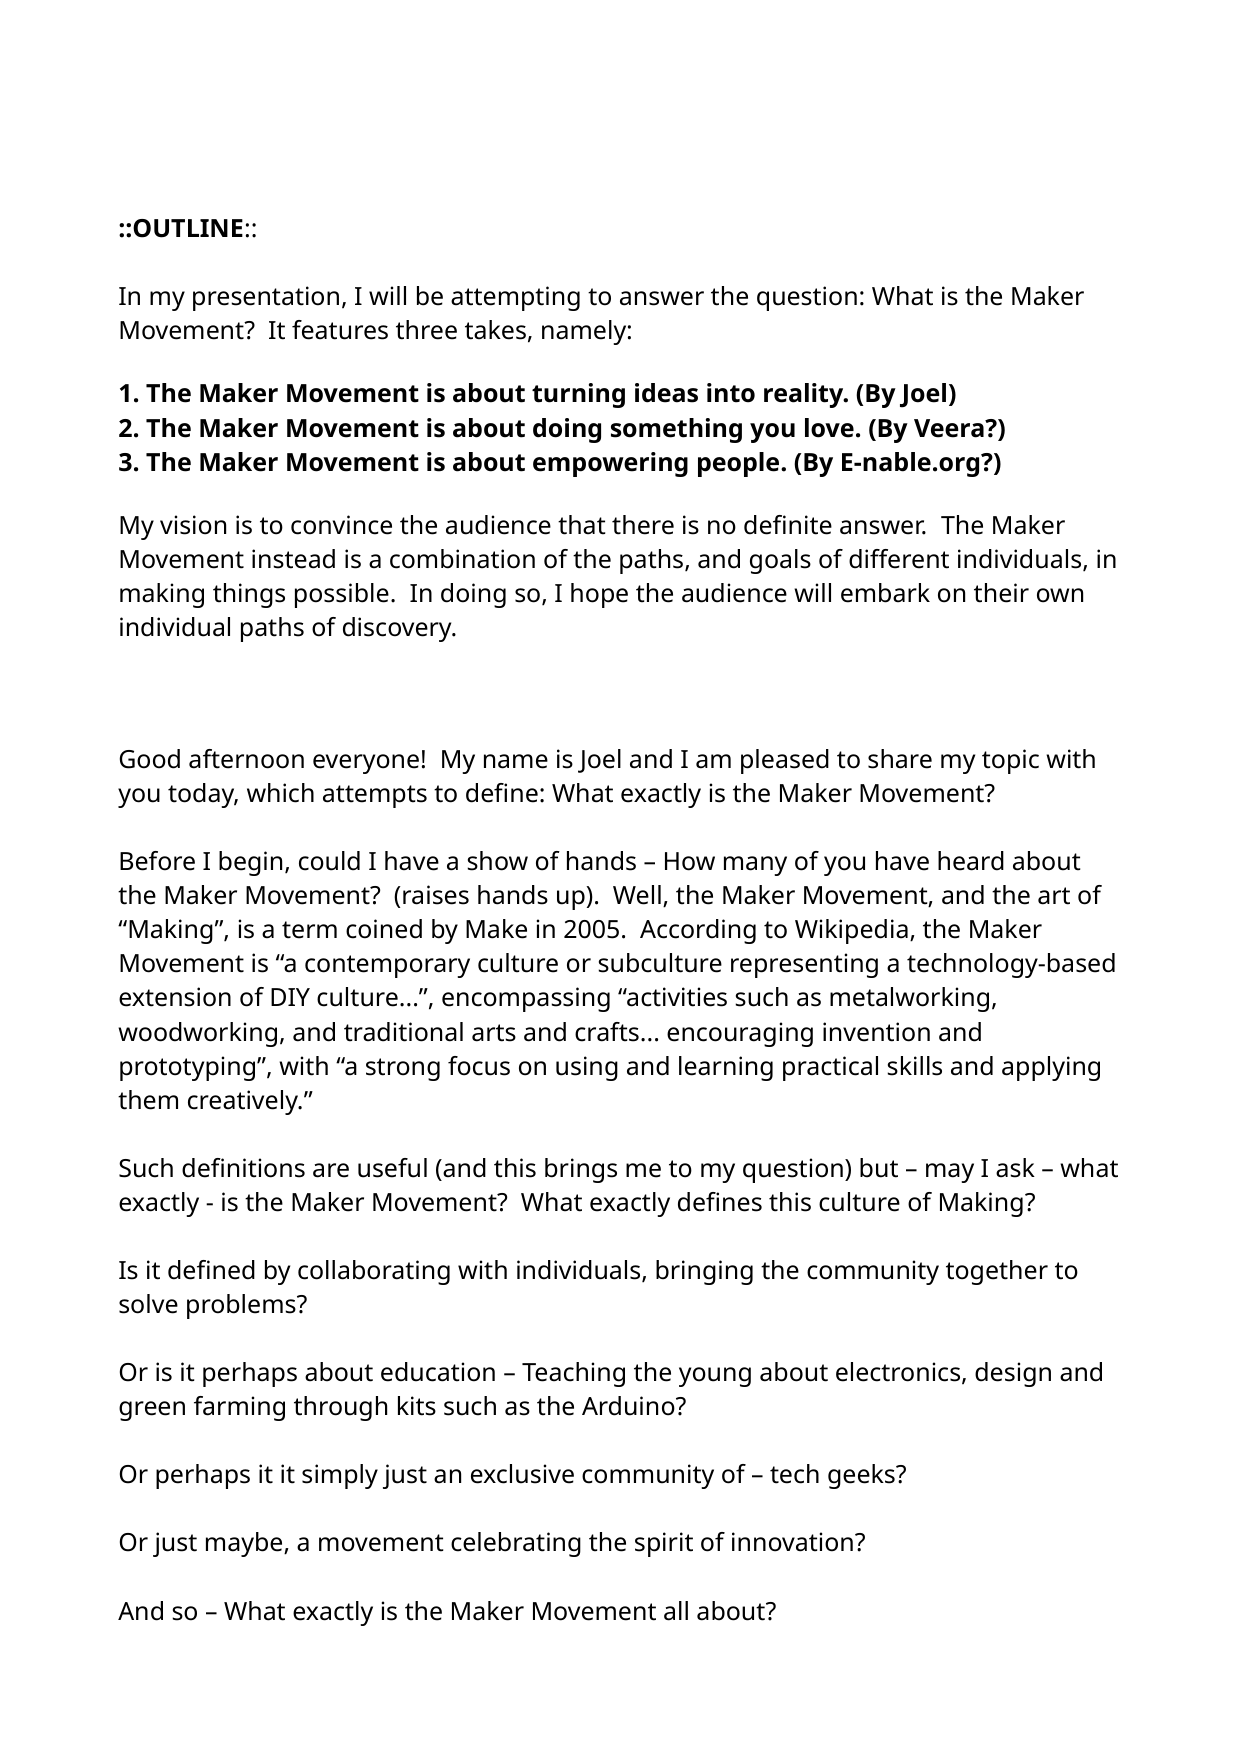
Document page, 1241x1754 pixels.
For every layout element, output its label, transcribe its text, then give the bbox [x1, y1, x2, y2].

text Is it defined by collaborating with individuals, bringing the community together to solve problems? [118, 1253, 1122, 1321]
text ::OUTLINE:: [118, 210, 1122, 244]
text Such definitions are useful (and this brings me to my question) but – may I ask – what exactly - is the Maker Movement? What exactly defines this culture of Making? [118, 1150, 1122, 1218]
text 3. The Maker Movement is about empowering people. (By E-nable.org?) [118, 444, 1122, 478]
text In my presentation, I will be attempting to answer the question: What is the Maker Movement? It features three takes, namely: [118, 278, 1122, 347]
text And so – What exactly is the Maker Movement all about? [118, 1593, 1122, 1627]
text Or is it perhaps about education – Teaching the young about electronics, design and green farming through kits such as the Arduino? [118, 1355, 1122, 1423]
text My vision is to convince the audience that there is no definite answer. The Maker Movement instead is a combination of the paths, and goals of different individuals, in making things possible. In doing so, I hope the audience will embark on their own individual paths of discovery. [118, 508, 1122, 644]
text Good afternoon everyone! My name is Joel and I am pleased to share my topic with you today, which attempts to define: What exactly is the Maker Movement? [118, 742, 1122, 810]
text Before I begin, could I have a show of hands – How many of you have heard about the Maker Movement? (raises hands up). Well, the Maker Movement, and the art of “Making”, is a term coined by Make in 2005. According to Wikipedia, the Maker Movement is “a contemporary culture or subculture representing a technology-based extension of DIY culture...”, encompassing “activities such as metalworking, woodworking, and traditional arts and crafts... encouraging invention and prototyping”, with “a strong focus on using and learning practical skills and applying them creatively.” [118, 844, 1122, 1116]
text 2. The Maker Movement is about doing something you love. (By Veera?) [118, 410, 1122, 444]
text 1. The Maker Movement is about turning ideas into reality. (By Joel) [118, 376, 1122, 410]
text Or perhaps it it simply just an exclusive community of – tech geeks? [118, 1457, 1122, 1491]
text Or just maybe, a movement celebrating the spirit of innovation? [118, 1525, 1122, 1559]
